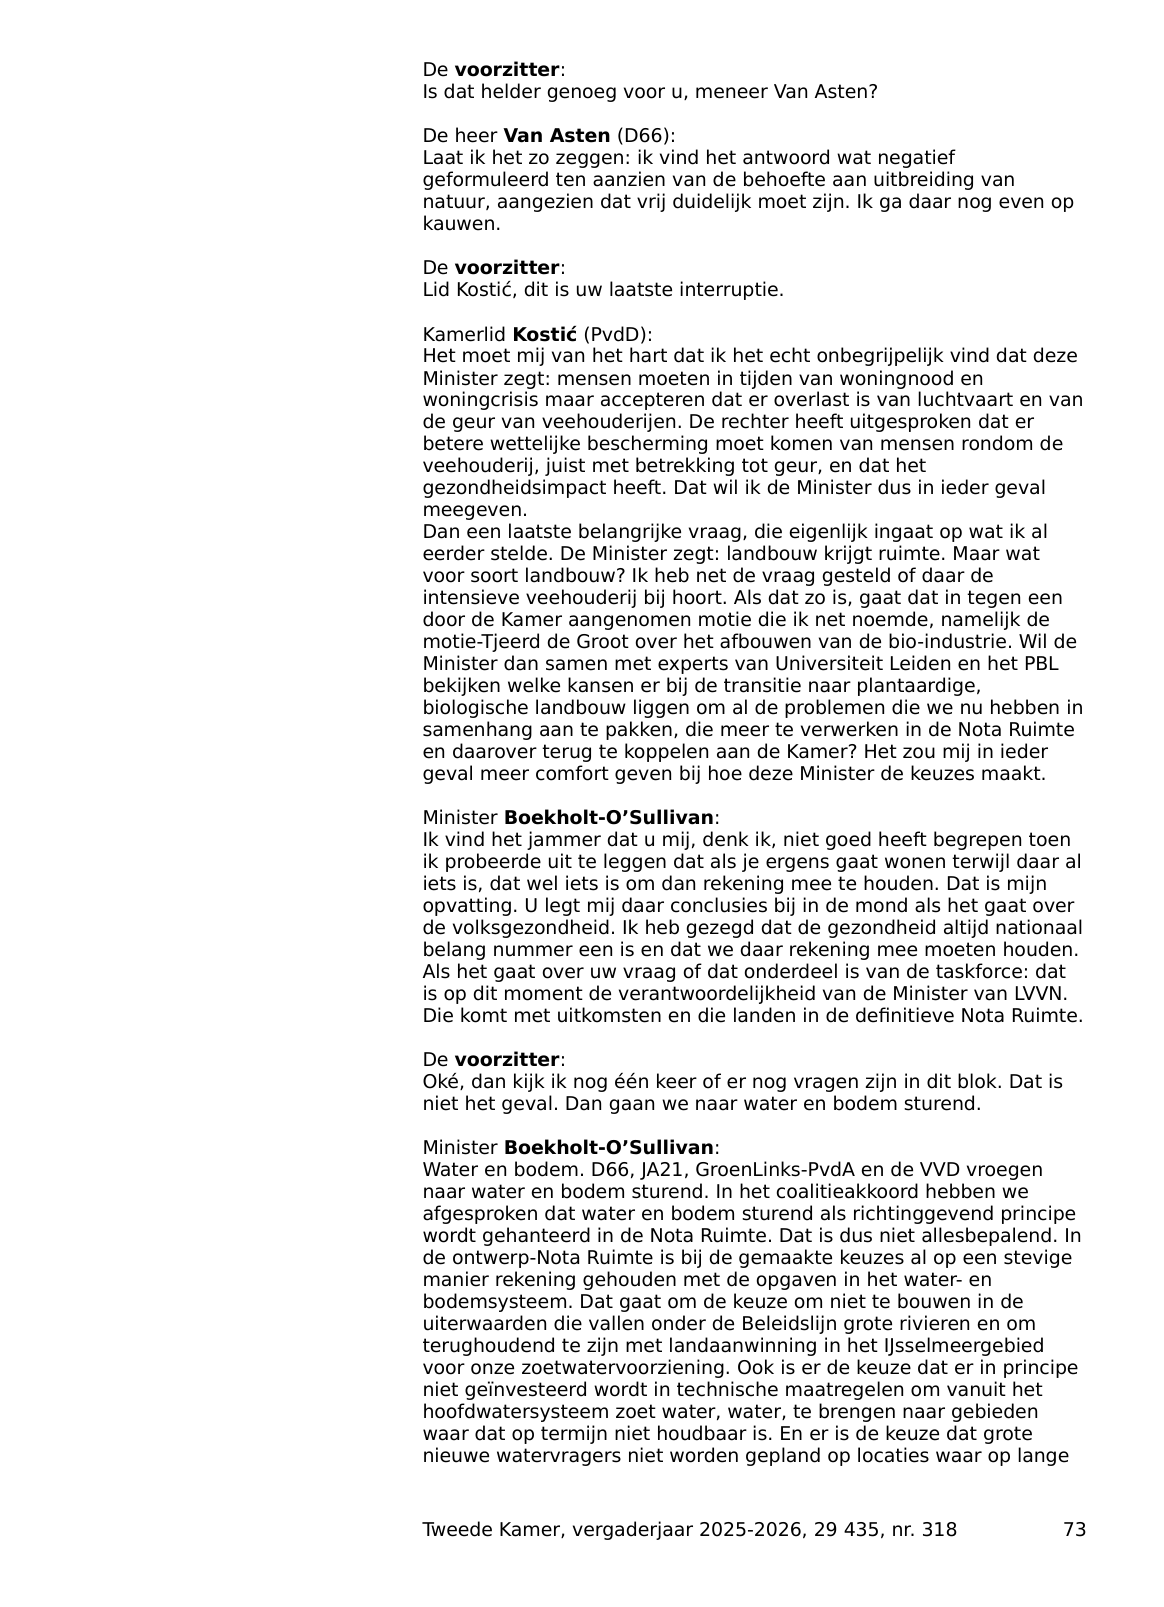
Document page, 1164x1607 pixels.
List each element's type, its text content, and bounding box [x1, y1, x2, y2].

text De voorzitter: [422, 257, 1087, 279]
text Lid Kostić, dit is uw laatste interruptie. [422, 279, 1087, 301]
text Is dat helder genoeg voor u, meneer Van Asten? [422, 81, 1087, 103]
text Minister Boekholt-O’Sullivan: [422, 807, 1087, 829]
text Het moet mij van het hart dat ik het echt onbegrijpelijk vind dat deze Minister zegt: mensen moeten in tijden van woningnood en woningcrisis maar accepteren dat er overlast is van luchtvaart en van de geur van veehouderijen. De rechter heeft uitgesproken dat er betere wettelijke bescherming moet komen van mensen rondom de veehouderij, juist met betrekking tot geur, en dat het gezondheidsimpact heeft. Dat wil ik de Minister dus in ieder geval meegeven. [422, 345, 1087, 521]
text De heer Van Asten (D66): [422, 125, 1087, 147]
text De voorzitter: [422, 1049, 1087, 1071]
text Laat ik het zo zeggen: ik vind het antwoord wat negatief geformuleerd ten aanzien van de behoefte aan uitbreiding van natuur, aangezien dat vrij duidelijk moet zijn. Ik ga daar nog even op kauwen. [422, 147, 1087, 235]
text Water en bodem. D66, JA21, GroenLinks-PvdA en de VVD vroegen naar water en bodem sturend. In het coalitieakkoord hebben we afgesproken dat water en bodem sturend als richtinggevend principe wordt gehanteerd in de Nota Ruimte. Dat is dus niet allesbepalend. In de ontwerp-Nota Ruimte is bij de gemaakte keuzes al op een stevige manier rekening gehouden met de opgaven in het water- en bodemsysteem. Dat gaat om de keuze om niet te bouwen in de uiterwaarden die vallen onder de Beleidslijn grote rivieren en om terughoudend te zijn met landaanwinning in het IJsselmeergebied voor onze zoetwatervoorziening. Ook is er de keuze dat er in principe niet geïnvesteerd wordt in technische maatregelen om vanuit het hoofdwatersysteem zoet water, water, te brengen naar gebieden waar dat op termijn niet houdbaar is. En er is de keuze dat grote nieuwe watervragers niet worden gepland op locaties waar op lange [422, 1159, 1087, 1467]
text De voorzitter: [422, 59, 1087, 81]
text Minister Boekholt-O’Sullivan: [422, 1137, 1087, 1159]
text Dan een laatste belangrijke vraag, die eigenlijk ingaat op wat ik al eerder stelde. De Minister zegt: landbouw krijgt ruimte. Maar wat voor soort landbouw? Ik heb net de vraag gesteld of daar de intensieve veehouderij bij hoort. Als dat zo is, gaat dat in tegen een door de Kamer aangenomen motie die ik net noemde, namelijk de motie-Tjeerd de Groot over het afbouwen van de bio-industrie. Wil de Minister dan samen met experts van Universiteit Leiden en het PBL bekijken welke kansen er bij de transitie naar plantaardige, biologische landbouw liggen om al de problemen die we nu hebben in samenhang aan te pakken, die meer te verwerken in de Nota Ruimte en daarover terug te koppelen aan de Kamer? Het zou mij in ieder geval meer comfort geven bij hoe deze Minister de keuzes maakt. [422, 521, 1087, 785]
text Oké, dan kijk ik nog één keer of er nog vragen zijn in dit blok. Dat is niet het geval. Dan gaan we naar water en bodem sturend. [422, 1071, 1087, 1115]
text Ik vind het jammer dat u mij, denk ik, niet goed heeft begrepen toen ik probeerde uit te leggen dat als je ergens gaat wonen terwijl daar al iets is, dat wel iets is om dan rekening mee te houden. Dat is mijn opvatting. U legt mij daar conclusies bij in de mond als het gaat over de volksgezondheid. Ik heb gezegd dat de gezondheid altijd nationaal belang nummer een is en dat we daar rekening mee moeten houden. Als het gaat over uw vraag of dat onderdeel is van de taskforce: dat is op dit moment de verantwoordelijkheid van de Minister van LVVN. Die komt met uitkomsten en die landen in de definitieve Nota Ruimte. [422, 829, 1087, 1027]
text Kamerlid Kostić (PvdD): [422, 323, 1087, 345]
